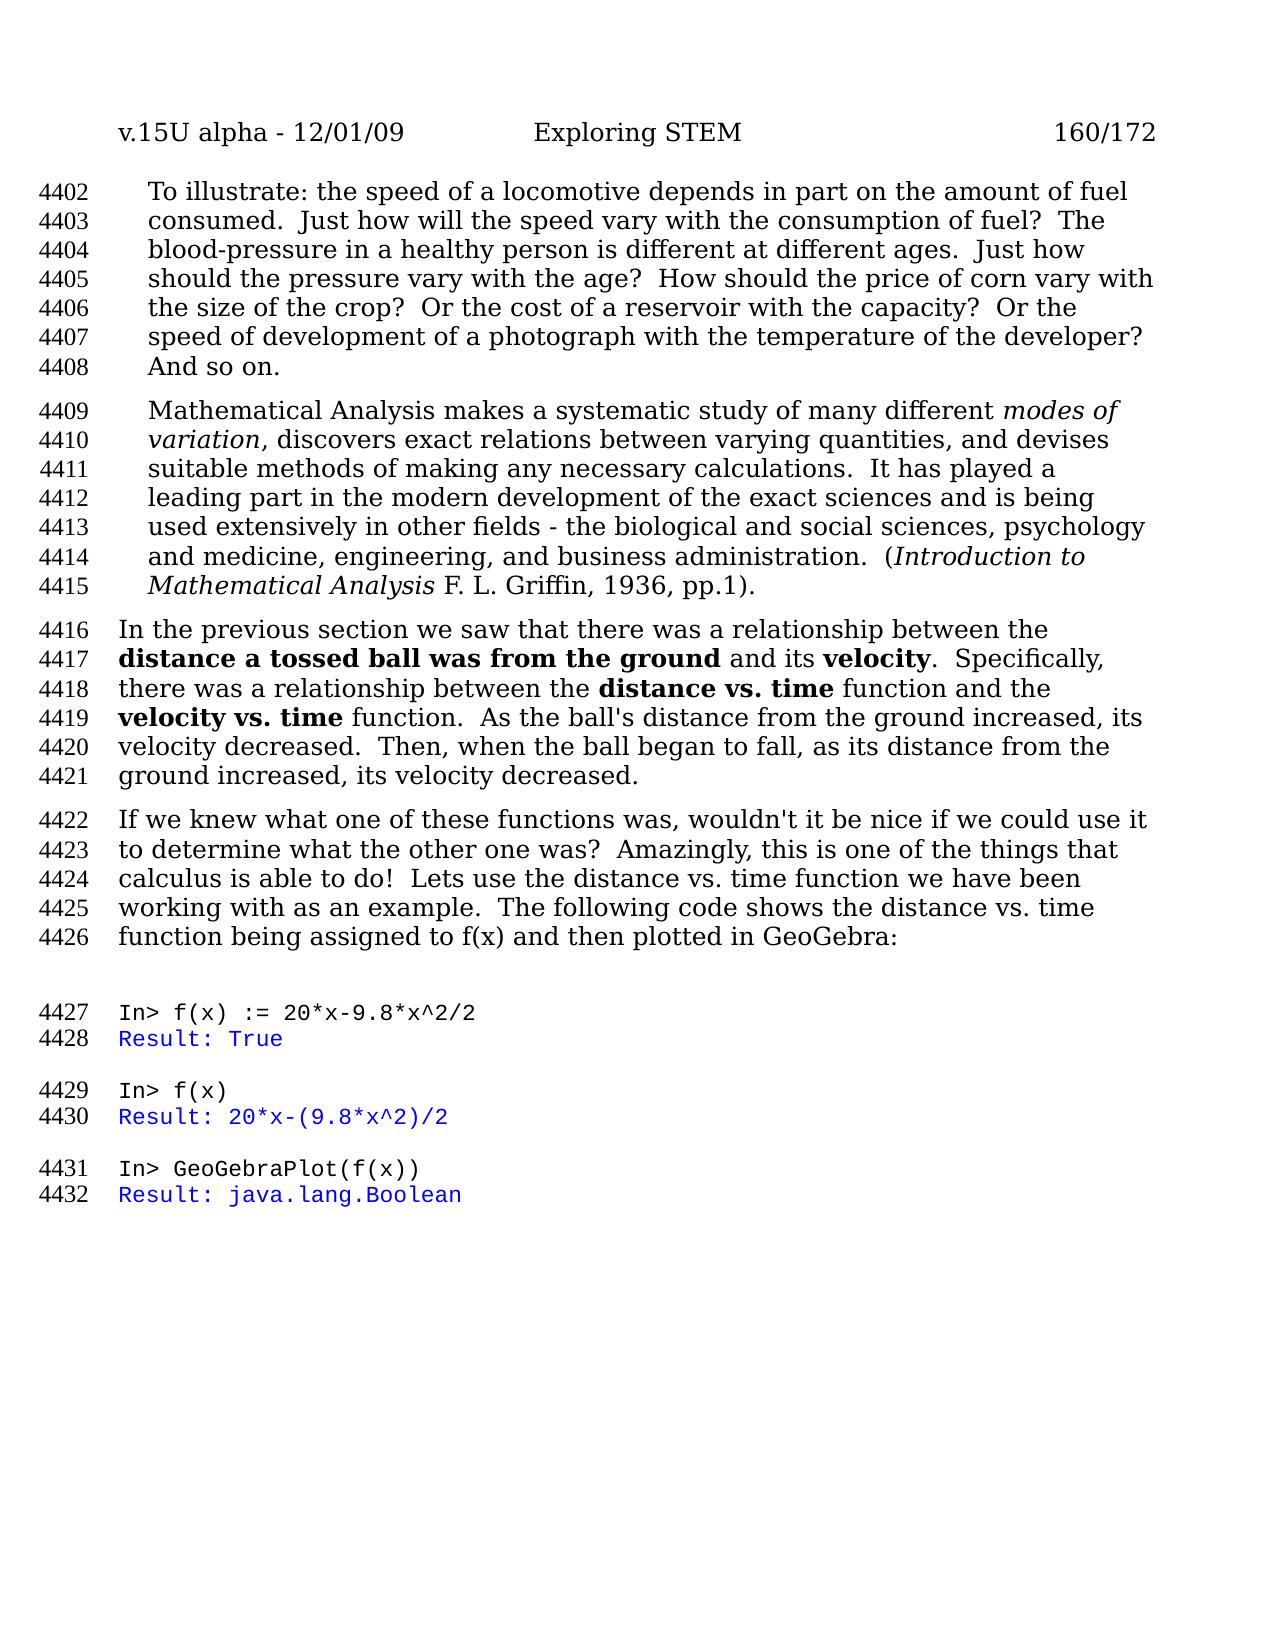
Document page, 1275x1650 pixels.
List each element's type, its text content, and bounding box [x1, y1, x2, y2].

text In> f(x) [118, 1079, 1157, 1106]
text In> GeoGebraPlot(f(x)) [118, 1157, 1157, 1183]
text Result: 20*x-(9.8*x^2)/2 [118, 1106, 1157, 1131]
text In the previous section we saw that there was a relationship between the distance a tossed ball was from the ground and its velocity. Specifically, there was a relationship between the distance vs. time function and the velocity vs. time function. As the ball's distance from the ground increased, its velocity decreased. Then, when the ball began to fall, as its distance from the ground increased, its velocity decreased. [118, 615, 1157, 791]
text Result: True [118, 1028, 1157, 1054]
text To illustrate: the speed of a locomotive depends in part on the amount of fuel consumed. Just how will the speed vary with the consumption of fuel? The blood-pressure in a healthy person is different at different ages. Just how should the pressure vary with the age? How should the price of corn vary with the size of the crop? Or the cost of a reservoir with the capacity? Or the speed of development of a photograph with the temperature of the developer? And so on. [148, 177, 1157, 381]
text Result: java.lang.Boolean [118, 1183, 1157, 1209]
text If we knew what one of these functions was, wouldn't it be nice if we could use it to determine what the other one was? Amazingly, this is one of the things that calculus is able to do! Lets use the distance vs. time function we have been working with as an example. The following code shows the distance vs. time function being assigned to f(x) and then plotted in GeoGebra: [118, 806, 1157, 952]
text Mathematical Analysis makes a systematic study of many different modes of variation, discovers exact relations between varying quantities, and devises suitable methods of making any necessary calculations. It has played a leading part in the modern development of the exact sciences and is being used extensively in other fields - the biological and social sciences, psychology and medicine, engineering, and business administration. (Introduction to Mathematical Analysis F. L. Griffin, 1936, pp.1). [148, 396, 1157, 600]
text In> f(x) := 20*x-9.8*x^2/2 [118, 1002, 1157, 1028]
